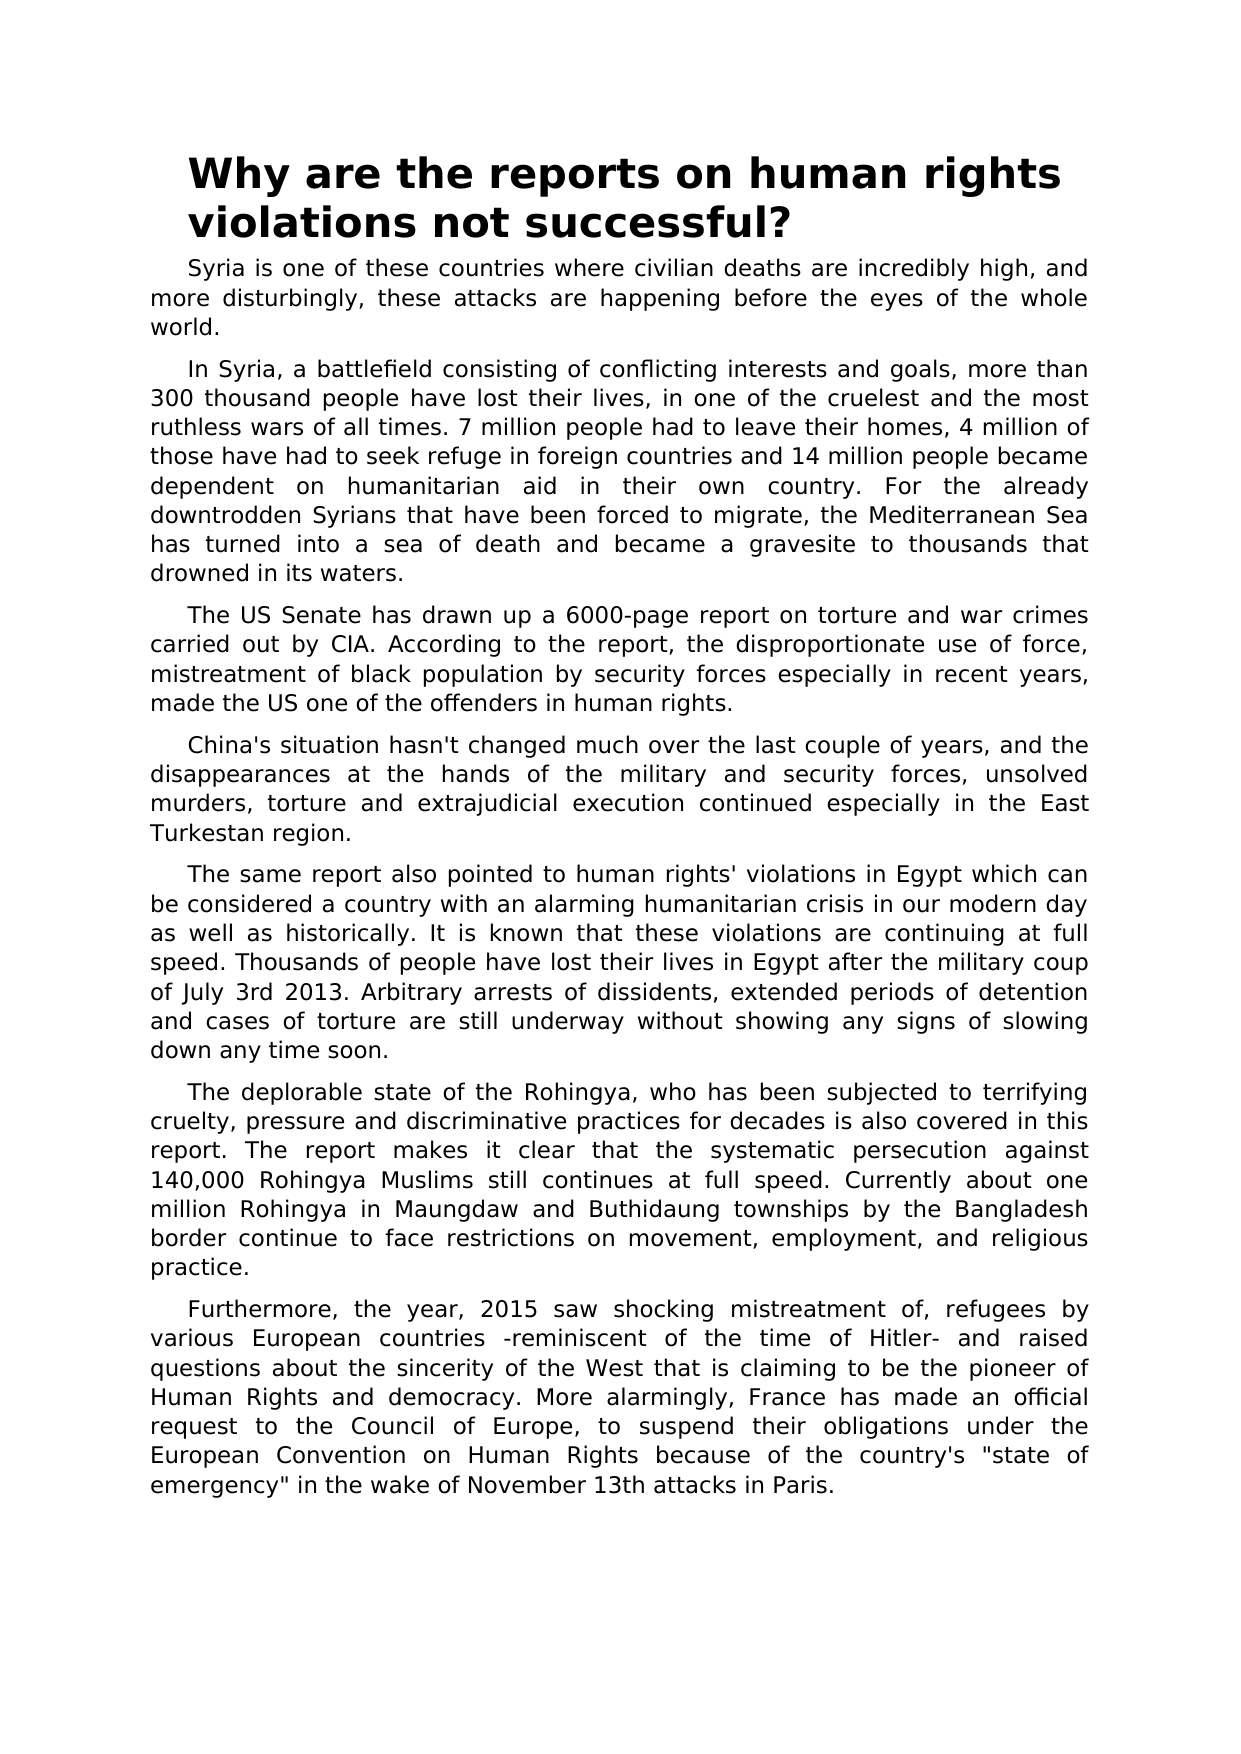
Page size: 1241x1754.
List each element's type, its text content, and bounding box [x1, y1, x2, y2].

text The same report also pointed to human rights' violations in Egypt which can be considered a country with an alarming humanitarian crisis in our modern day as well as historically. It is known that these violations are continuing at full speed. Thousands of people have lost their lives in Egypt after the military coup of July 3rd 2013. Arbitrary arrests of dissidents, extended periods of detention and cases of torture are still underway without showing any signs of slowing down any time soon. [150, 862, 1090, 1064]
subtitle Why are the reports on human rights violations not successful? [187, 150, 1090, 247]
text The deplorable state of the Rohingya, who has been subjected to terrifying cruelty, pressure and discriminative practices for decades is also covered in this report. The report makes it clear that the systematic persecution against 140,000 Rohingya Muslims still continues at full speed. Currently about one million Rohingya in Maungdaw and Buthidaung townships by the Bangladesh border continue to face restrictions on movement, employment, and religious practice. [150, 1079, 1090, 1281]
text Furthermore, the year, 2015 saw shocking mistreatment of, refugees by various European countries -reminiscent of the time of Hitler- and raised questions about the sincerity of the West that is claiming to be the pioneer of Human Rights and democracy. More alarmingly, France has made an official request to the Council of Europe, to suspend their obligations under the European Convention on Human Rights because of the country's "state of emergency" in the wake of November 13th attacks in Paris. [150, 1296, 1090, 1499]
text In Syria, a battlefield consisting of conflicting interests and goals, more than 300 thousand people have lost their lives, in one of the cruelest and the most ruthless wars of all times. 7 million people had to leave their homes, 4 million of those have had to seek refuge in foreign countries and 14 million people became dependent on humanitarian aid in their own country. For the already downtrodden Syrians that have been forced to migrate, the Mediterranean Sea has turned into a sea of death and became a gravesite to thousands that drowned in its waters. [150, 356, 1090, 587]
text The US Senate has drawn up a 6000-page report on torture and war crimes carried out by CIA. According to the report, the disproportionate use of force, mistreatment of black population by security forces especially in recent years, made the US one of the offenders in human rights. [150, 602, 1090, 717]
text Syria is one of these countries where civilian deaths are incredibly high, and more disturbingly, these attacks are happening before the eyes of the whole world. [150, 255, 1090, 341]
text China's situation hasn't changed much over the last couple of years, and the disappearances at the hands of the military and security forces, unsolved murders, torture and extrajudicial execution continued especially in the East Turkestan region. [150, 732, 1090, 846]
